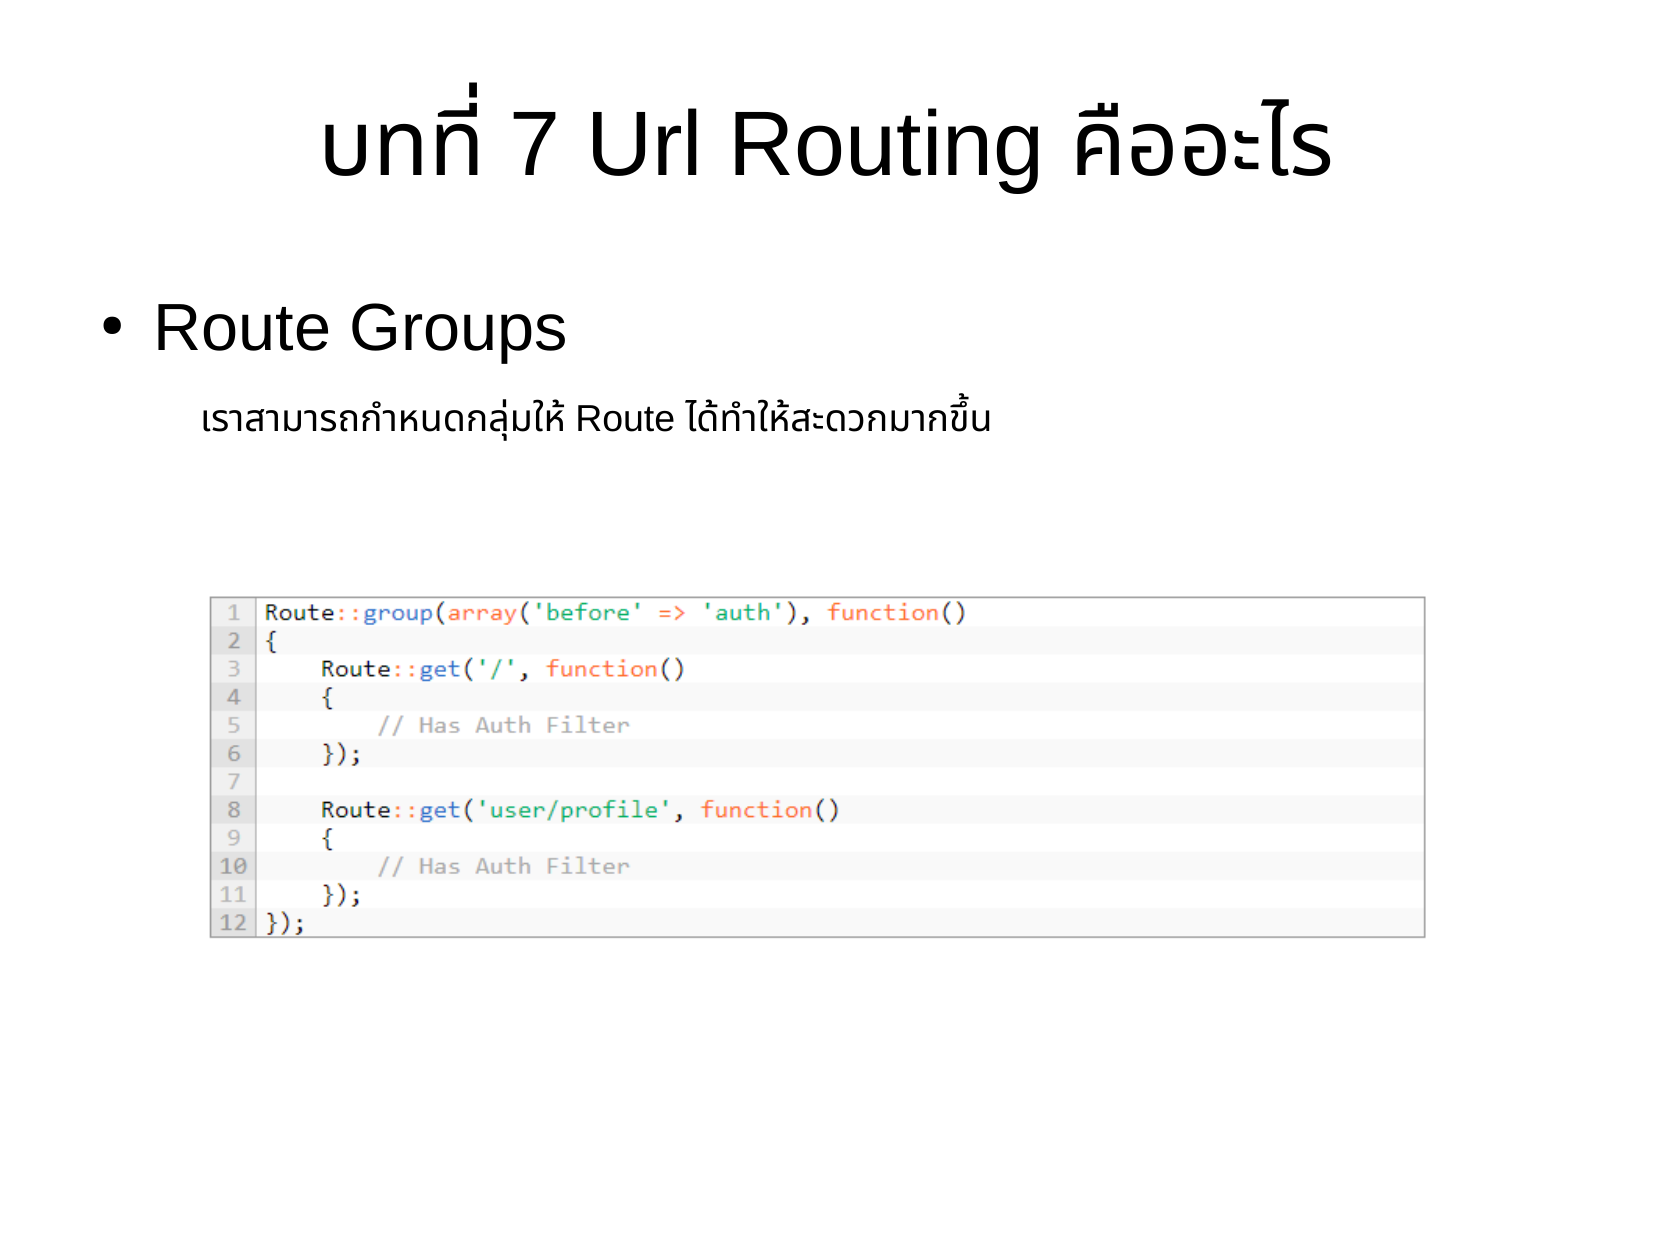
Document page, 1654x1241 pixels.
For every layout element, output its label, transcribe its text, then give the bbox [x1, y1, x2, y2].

list Route Groups [82, 290, 1571, 1010]
picture [196, 589, 1468, 957]
title บทที่ 7 Url Routing คืออะไร [82, 49, 1571, 257]
text_box เราสามารถกำหนดกลุ่มให้ Route ได้ทำให้สะดวกมากขึ้น [185, 390, 1066, 448]
